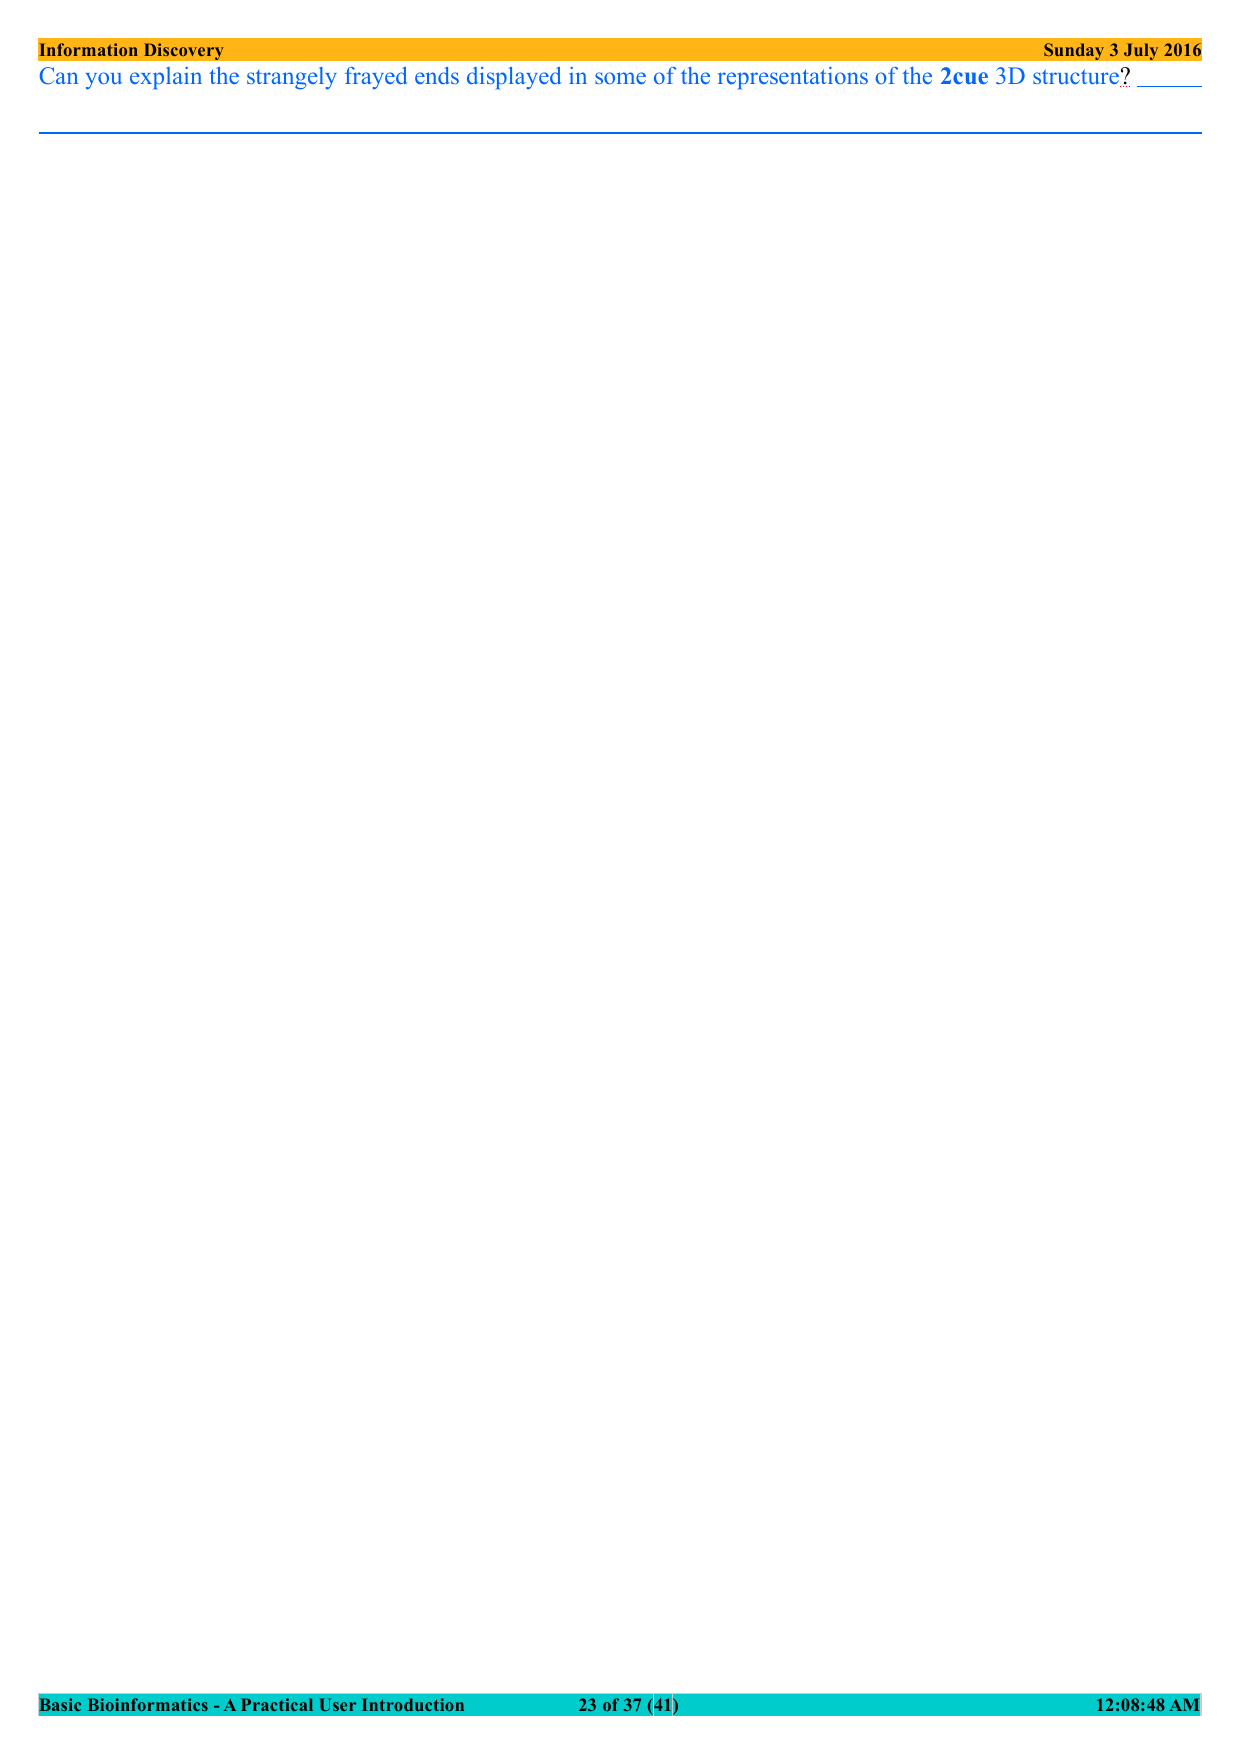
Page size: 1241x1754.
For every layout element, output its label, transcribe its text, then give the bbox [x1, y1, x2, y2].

text Can you explain the strangely frayed ends displayed in some of the representations of the 2cue 3D structure? [38, 61, 1202, 89]
